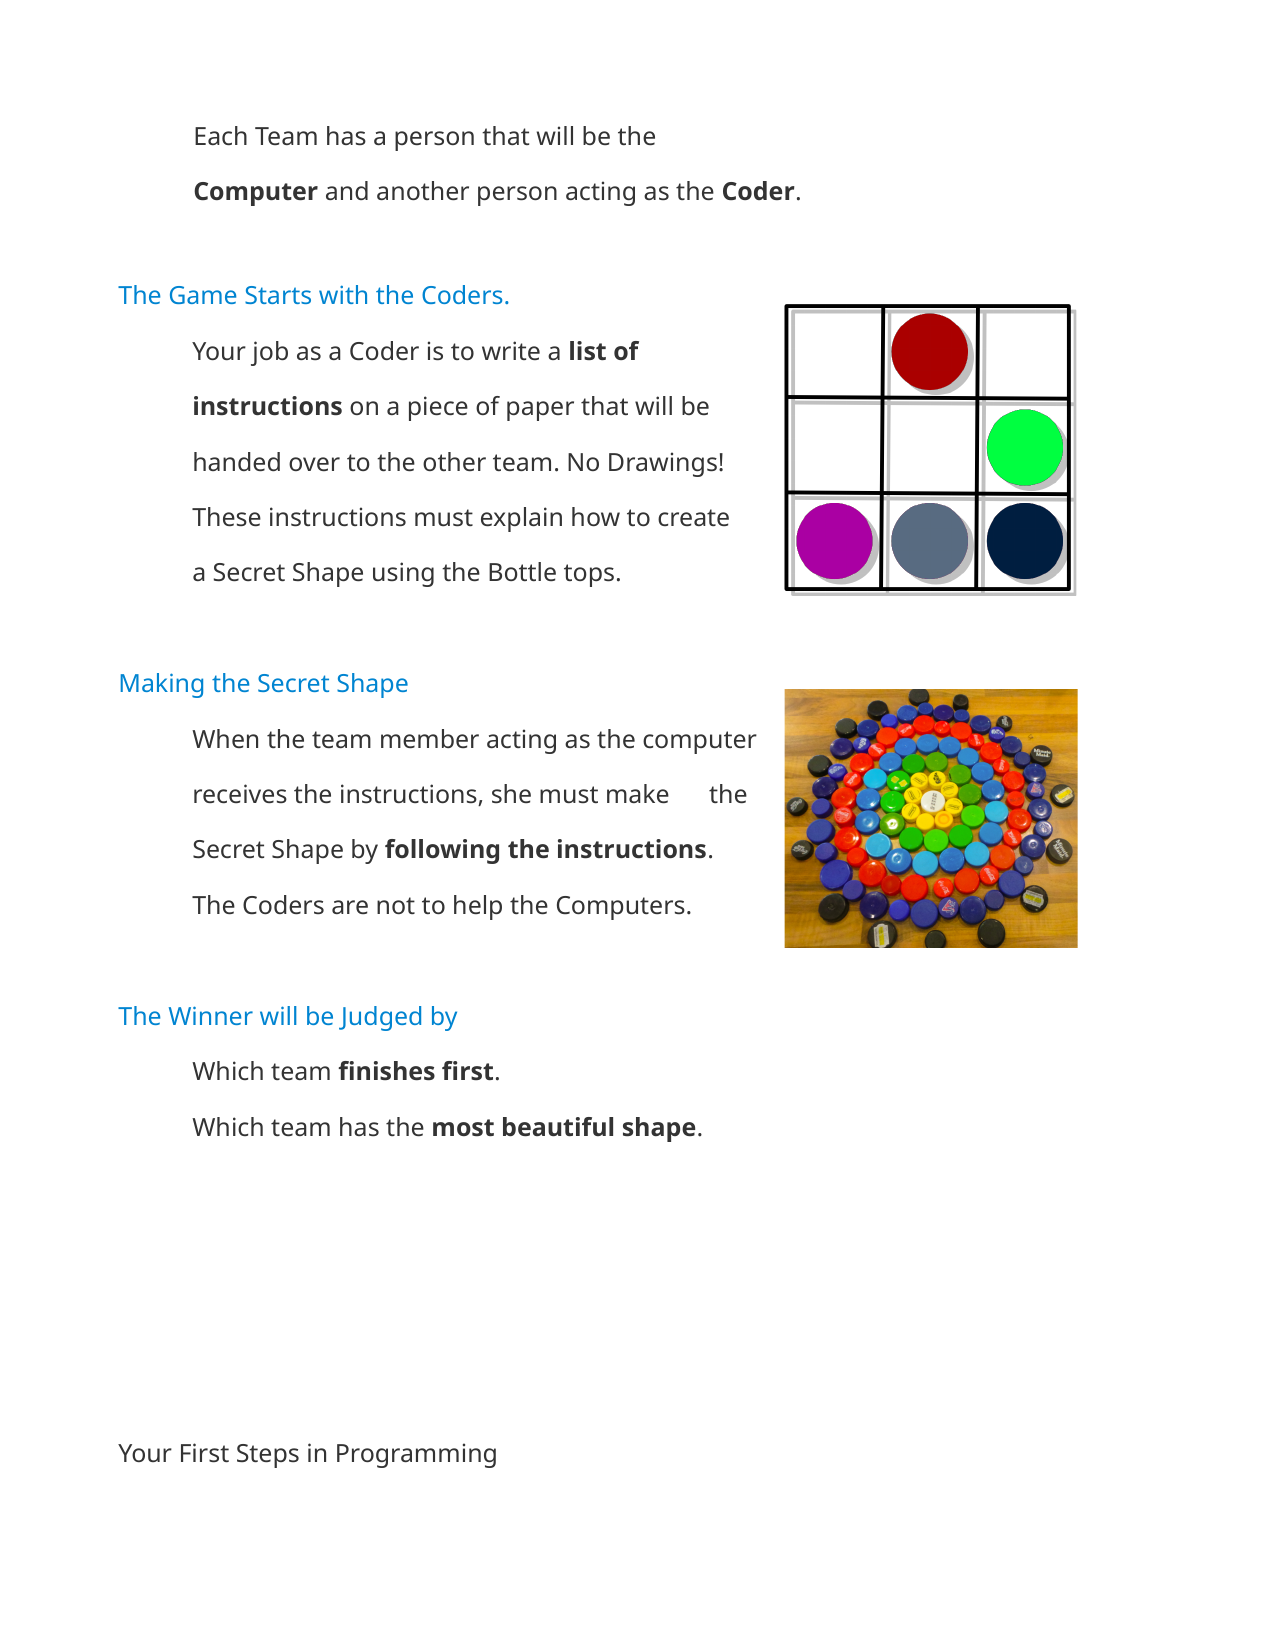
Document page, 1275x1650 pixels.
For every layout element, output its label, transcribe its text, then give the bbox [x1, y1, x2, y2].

text [1078, 721, 1157, 755]
text a Secret Shape using the Bottle tops. [118, 555, 784, 589]
text [1078, 777, 1157, 811]
text handed over to the other team. No Drawings! [118, 444, 784, 478]
text Which team finishes first. [118, 1054, 1157, 1088]
list Computer and another person acting as the Coder. [156, 173, 1157, 208]
text [1078, 888, 1157, 922]
text [1077, 500, 1157, 534]
text Which team has the most beautiful shape. [118, 1109, 1157, 1143]
text The Winner will be Judged by [118, 998, 1157, 1032]
text receives the instructions, she must make the [118, 777, 784, 811]
text instructions on a piece of paper that will be [118, 389, 784, 423]
text The Game Starts with the Coders. [118, 278, 1157, 312]
text Secret Shape by following the instructions. [118, 832, 784, 866]
text [1077, 389, 1157, 423]
picture [784, 689, 1078, 948]
text Making the Secret Shape [118, 666, 1157, 700]
text [1077, 555, 1157, 589]
picture [784, 303, 1077, 596]
list Each Team has a person that will be the [156, 118, 1157, 152]
text When the team member acting as the computer [118, 721, 784, 755]
text [1078, 832, 1157, 866]
text The Coders are not to help the Computers. [118, 888, 784, 922]
text [1077, 333, 1157, 367]
text [1077, 444, 1157, 478]
text These instructions must explain how to create [118, 500, 784, 534]
text Your First Steps in Programming [118, 1435, 1157, 1469]
text Your job as a Coder is to write a list of [118, 333, 784, 367]
